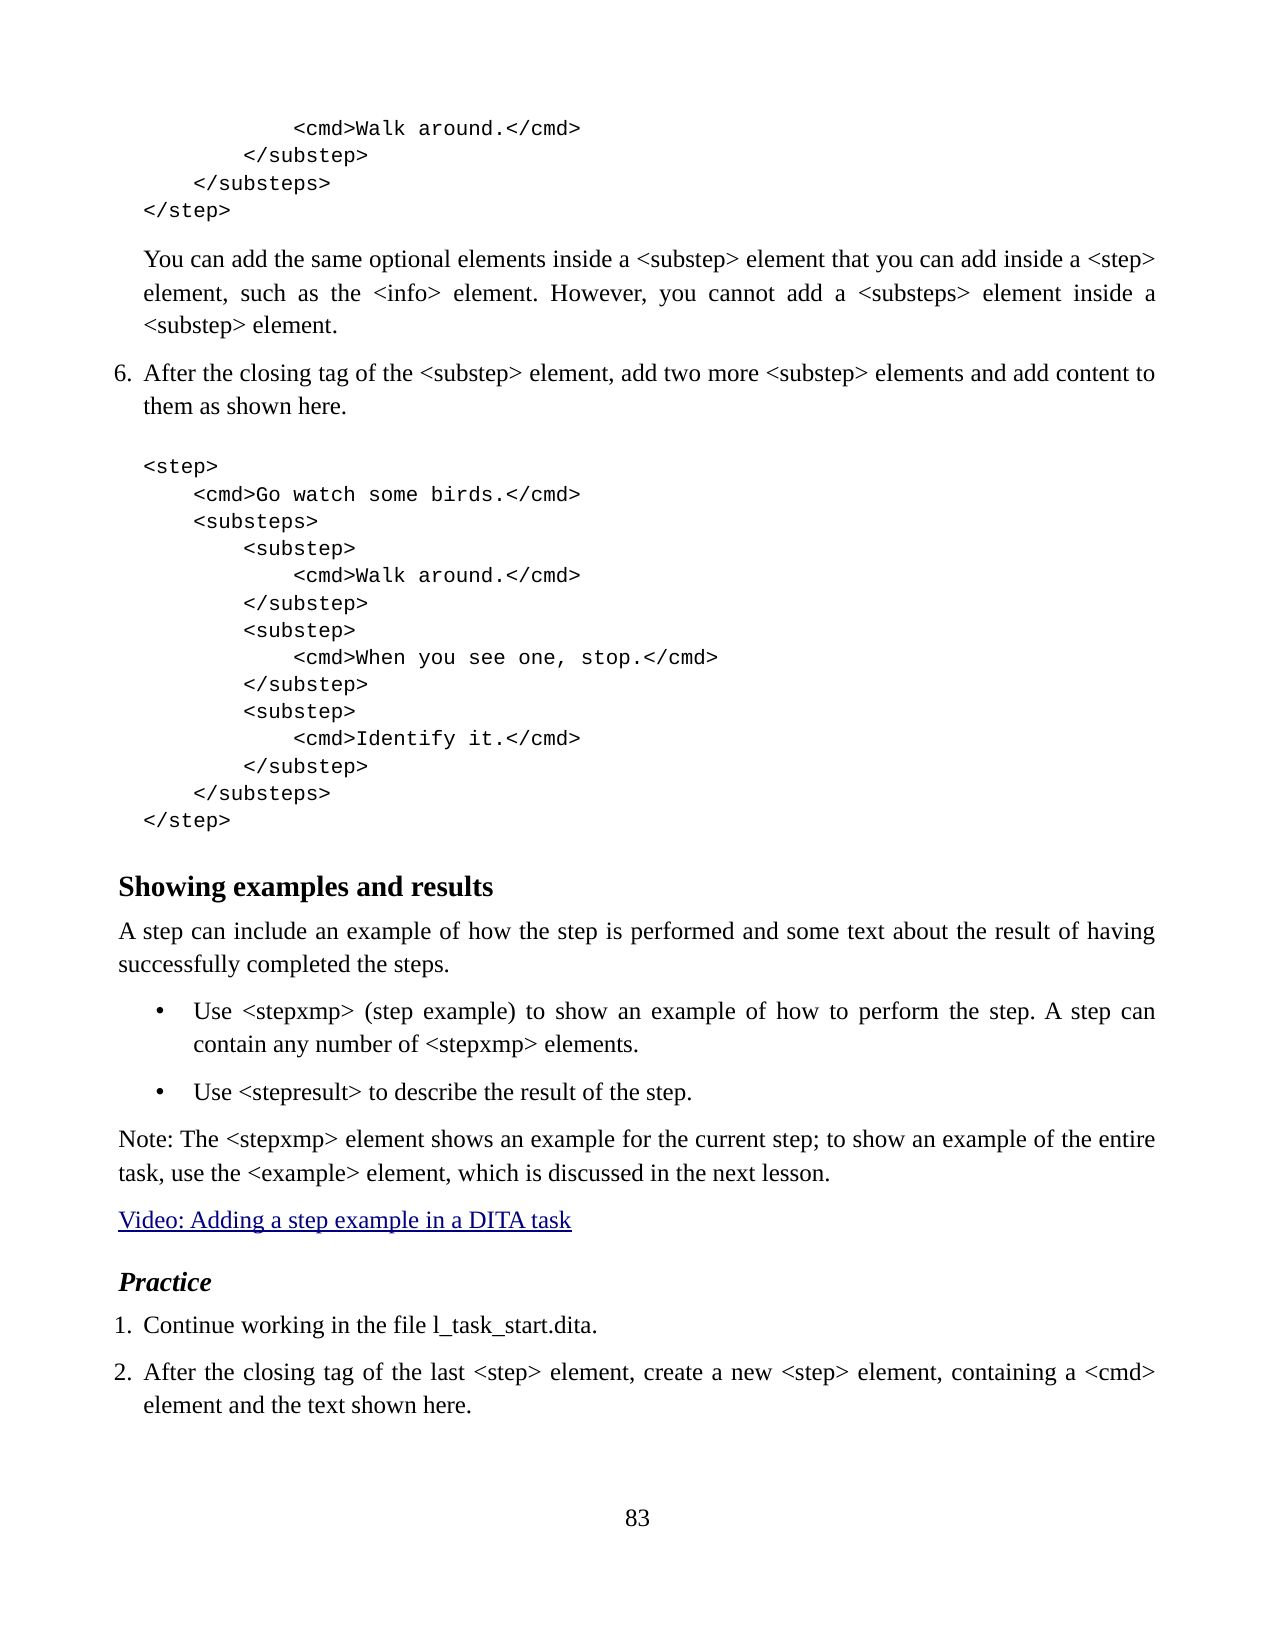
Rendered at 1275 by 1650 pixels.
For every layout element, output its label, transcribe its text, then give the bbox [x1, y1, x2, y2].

list Use <stepresult> to describe the result of the step. [156, 1077, 1157, 1106]
text Note: The <stepxmp> element shows an example for the current step; to show an example of the entire task, use the <example> element, which is discussed in the next lesson. [118, 1124, 1157, 1186]
subtitle Practice [118, 1265, 1157, 1297]
text A step can include an example of how the step is performed and some text about the result of having successfully completed the steps. [118, 916, 1157, 977]
list Use <stepxmp> (step example) to show an example of how to perform the step. A step can contain any number of <stepxmp> elements. [156, 996, 1157, 1058]
list You can add the same optional elements inside a <substep> element that you can add inside a <step> element, such as the <info> element. However, you cannot add a <substeps> element inside a <substep> element. [118, 244, 1157, 339]
list After the closing tag of the <substep> element, add two more <substep> elements and add content to them as shown here. [118, 358, 1157, 420]
subtitle Showing examples and results [118, 869, 1157, 903]
list After the closing tag of the last <step> element, create a new <step> element, containing a <cmd> element and the text shown here. [118, 1357, 1157, 1419]
list <step> <cmd>Go watch some birds.</cmd> <substeps> <substep> <cmd>Walk around.</cmd> </substep> <substep> <cmd>When you see one, stop.</cmd> </substep> <substep> <cmd>Identify it.</cmd> </substep> </substeps> </step> [118, 457, 1157, 834]
text Video: Adding a step example in a DITA task [118, 1205, 1157, 1234]
list <cmd>Walk around.</cmd> </substep> </substeps> </step> [118, 118, 1157, 223]
list Continue working in the file l_task_start.dita. [118, 1310, 1157, 1338]
